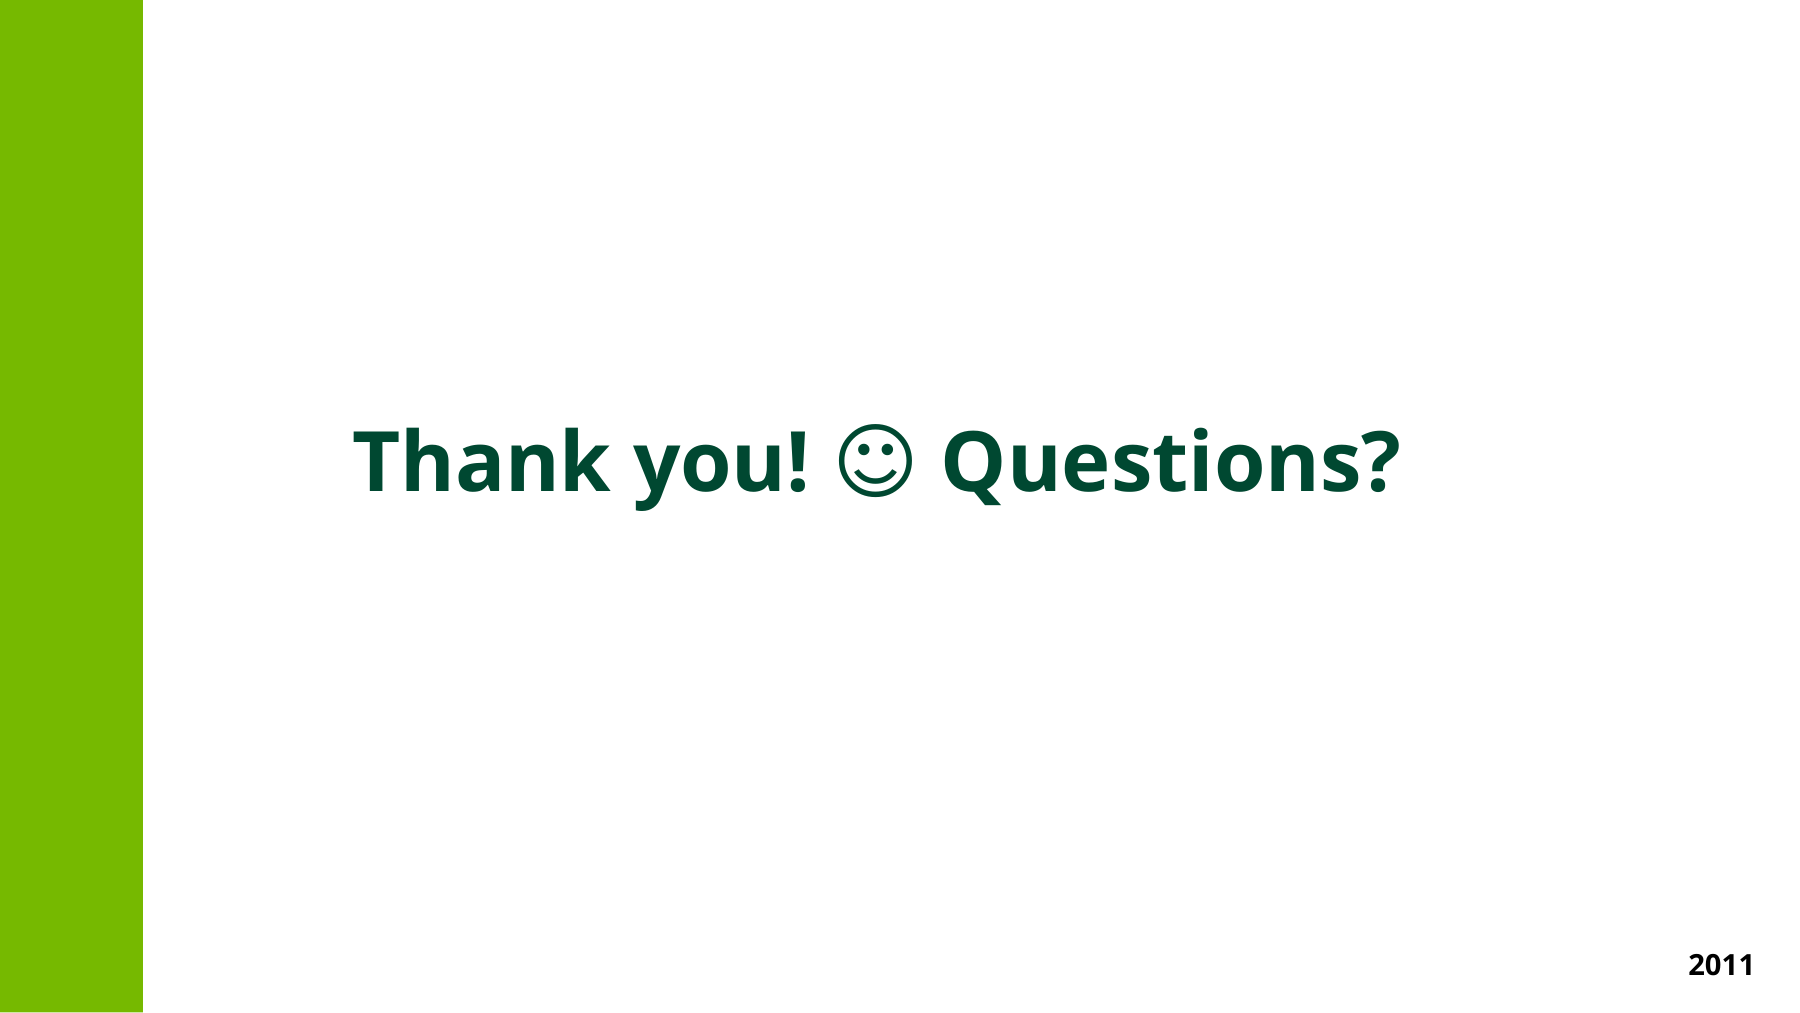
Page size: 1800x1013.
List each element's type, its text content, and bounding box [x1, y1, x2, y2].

title Thank you! ☺ Questions? [337, 412, 1576, 526]
